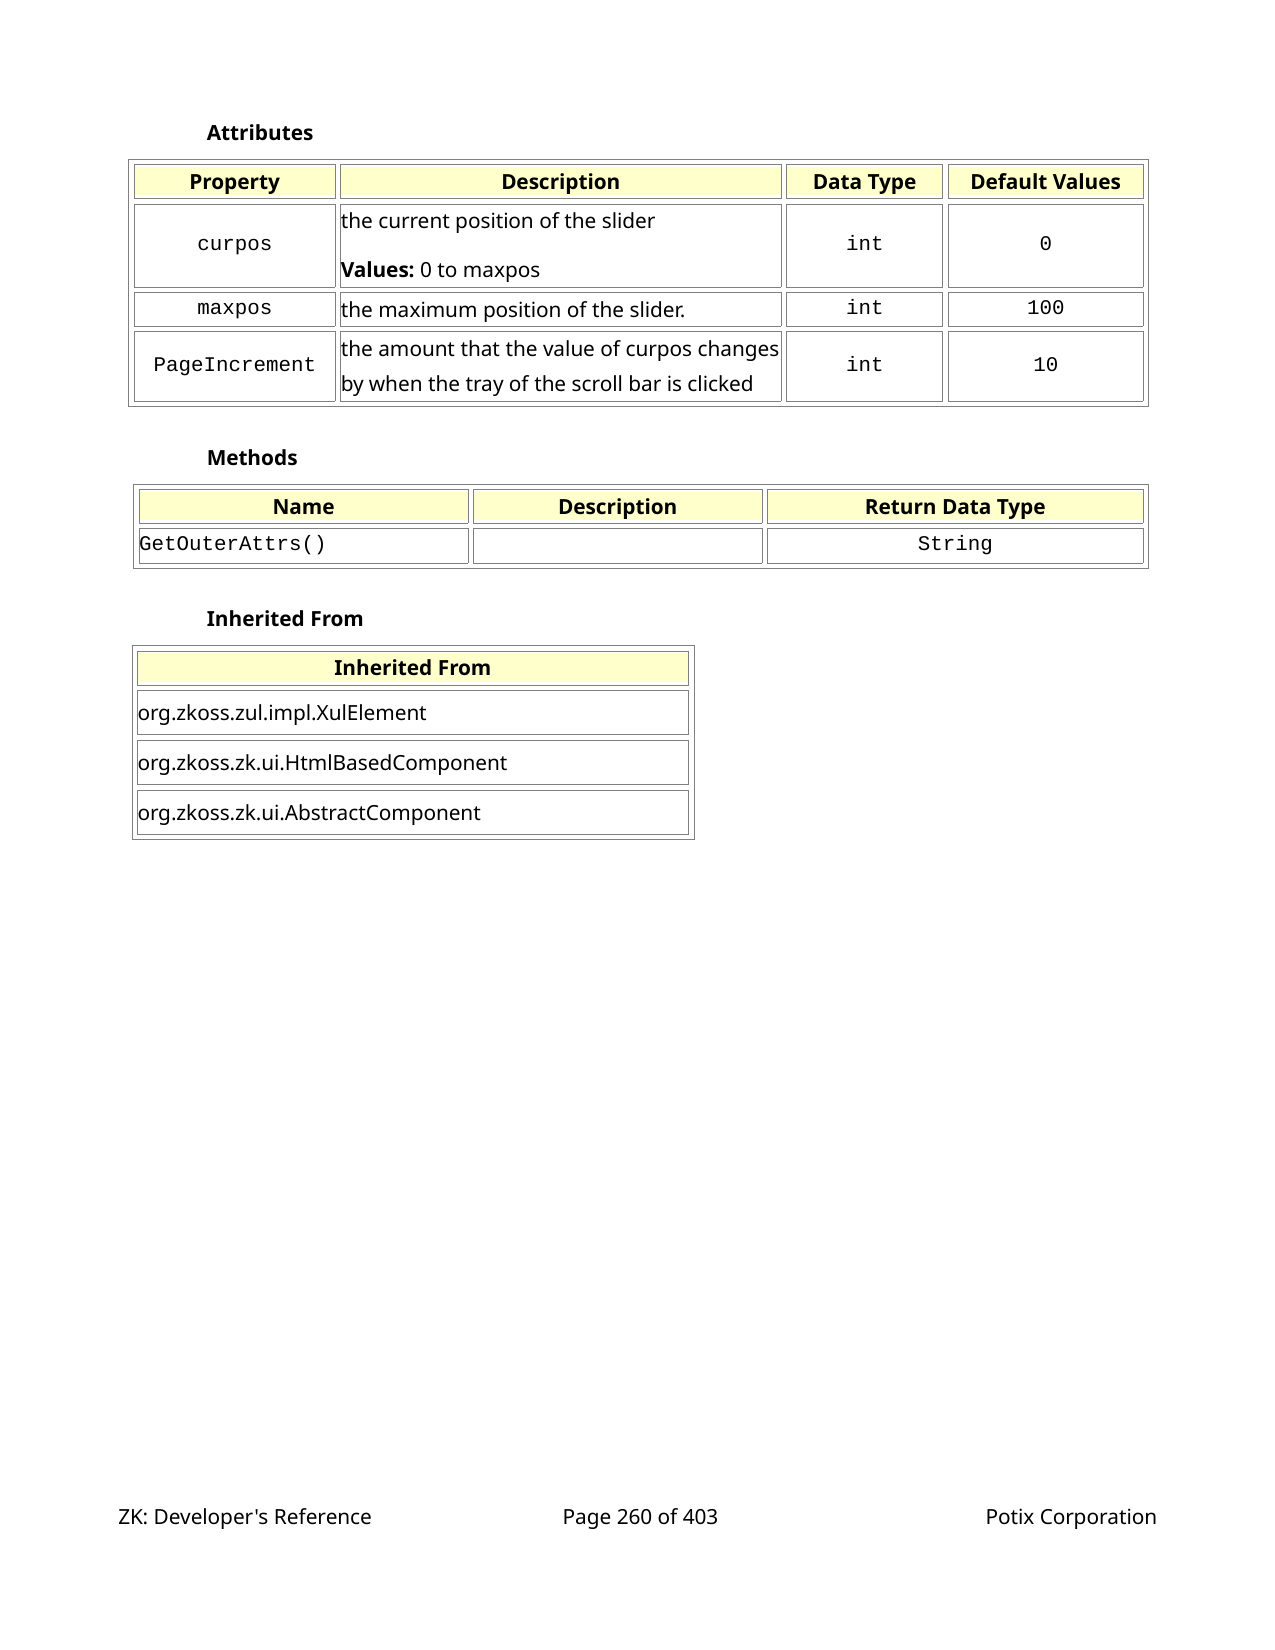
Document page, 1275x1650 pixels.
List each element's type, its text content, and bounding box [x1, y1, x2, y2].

table_cell 10 [945, 326, 1146, 401]
table_cell GetOuterAttrs() [136, 523, 471, 562]
table_cell org.zkoss.zk.ui.HtmlBasedComponent [134, 734, 691, 784]
table_cell the amount that the value of curpos changes by when the tray of the scroll bar is clicked [338, 326, 784, 401]
table_cell org.zkoss.zk.ui.AbstractComponent [134, 784, 691, 834]
table_header Property [131, 160, 338, 198]
table_header Default Values [945, 160, 1146, 198]
table_cell org.zkoss.zul.impl.XulElement [134, 685, 691, 734]
table_cell int [784, 326, 945, 401]
subtitle Attributes [207, 118, 1157, 146]
table_cell PageIncrement [131, 326, 338, 401]
table_header Inherited From [134, 646, 691, 684]
table_cell the current position of the slider Values: 0 to maxpos [338, 198, 784, 287]
table_cell maxpos [131, 287, 338, 326]
table_header Return Data Type [764, 485, 1146, 523]
table_cell 100 [945, 287, 1146, 326]
subtitle Inherited From [207, 604, 1157, 633]
table_header Description [338, 160, 784, 198]
table_cell int [784, 198, 945, 287]
table_cell [474, 529, 762, 562]
table_cell int [784, 287, 945, 326]
table_cell the maximum position of the slider. [338, 287, 784, 326]
table_cell [471, 523, 764, 562]
table_header Data Type [784, 160, 945, 198]
table_cell curpos [131, 198, 338, 287]
table_header Name [136, 485, 471, 523]
subtitle Methods [207, 443, 1157, 471]
table_cell String [764, 523, 1146, 562]
table_header Description [471, 485, 764, 523]
table_cell 0 [945, 198, 1146, 287]
